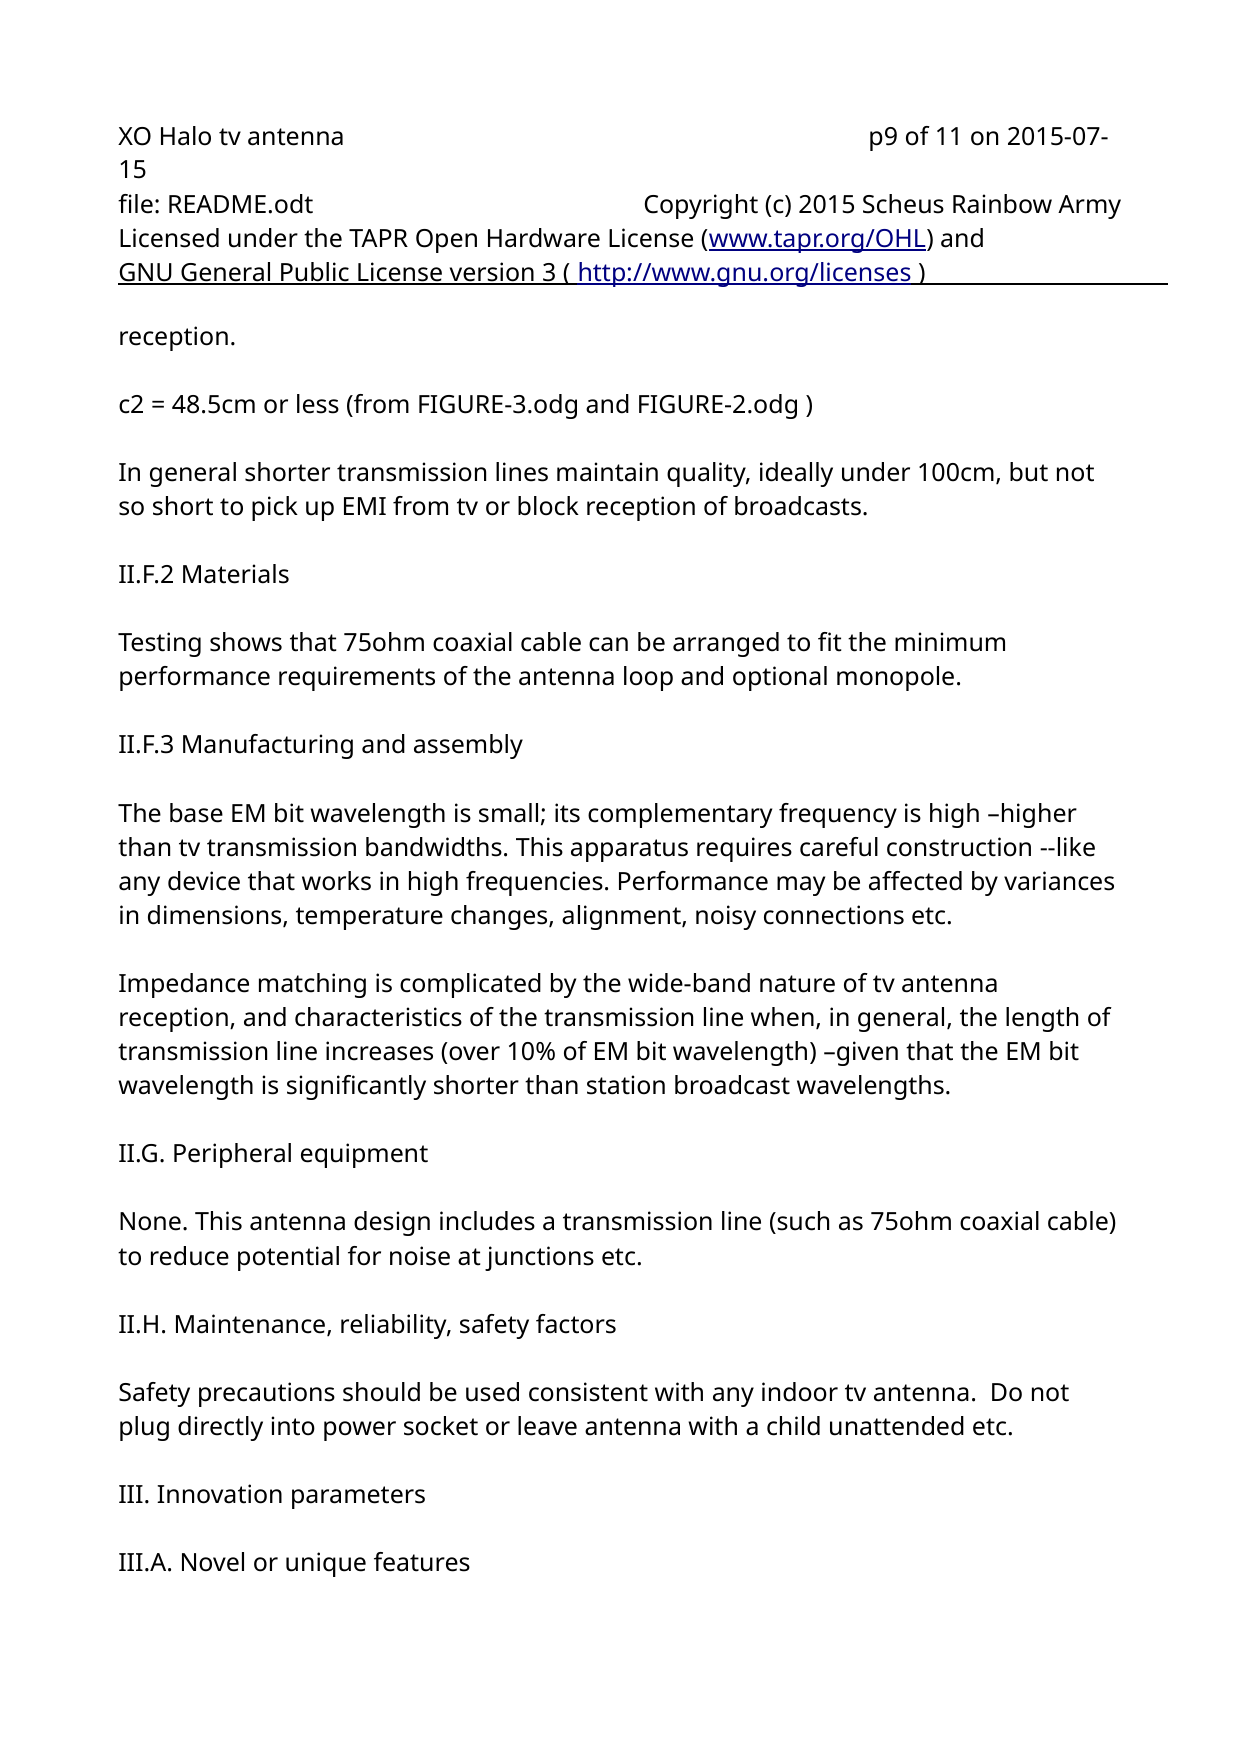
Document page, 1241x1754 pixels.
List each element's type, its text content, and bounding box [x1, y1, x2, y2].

text II.H. Maintenance, reliability, safety factors [118, 1306, 1122, 1340]
text II.F.2 Materials [118, 557, 1122, 591]
text II.G. Peripheral equipment [118, 1136, 1122, 1170]
text III.A. Novel or unique features [118, 1545, 1122, 1579]
text II.F.3 Manufacturing and assembly [118, 727, 1122, 761]
text Testing shows that 75ohm coaxial cable can be arranged to fit the minimum performance requirements of the antenna loop and optional monopole. [118, 625, 1122, 693]
text reception. [118, 318, 1122, 352]
text Safety precautions should be used consistent with any indoor tv antenna. Do not plug directly into power socket or leave antenna with a child unattended etc. [118, 1374, 1122, 1442]
text III. Innovation parameters [118, 1477, 1122, 1511]
text Impedance matching is complicated by the wide-band nature of tv antenna reception, and characteristics of the transmission line when, in general, the length of transmission line increases (over 10% of EM bit wavelength) –given that the EM bit wavelength is significantly shorter than station broadcast wavelengths. [118, 966, 1122, 1102]
text None. This antenna design includes a transmission line (such as 75ohm coaxial cable) to reduce potential for noise at junctions etc. [118, 1204, 1122, 1272]
text c2 = 48.5cm or less (from FIGURE-3.odg and FIGURE-2.odg ) [118, 387, 1122, 421]
text The base EM bit wavelength is small; its complementary frequency is high –higher than tv transmission bandwidths. This apparatus requires careful construction --like any device that works in high frequencies. Performance may be affected by variances in dimensions, temperature changes, alignment, noisy connections etc. [118, 795, 1122, 932]
text In general shorter transmission lines maintain quality, ideally under 100cm, but not so short to pick up EMI from tv or block reception of broadcasts. [118, 455, 1122, 523]
